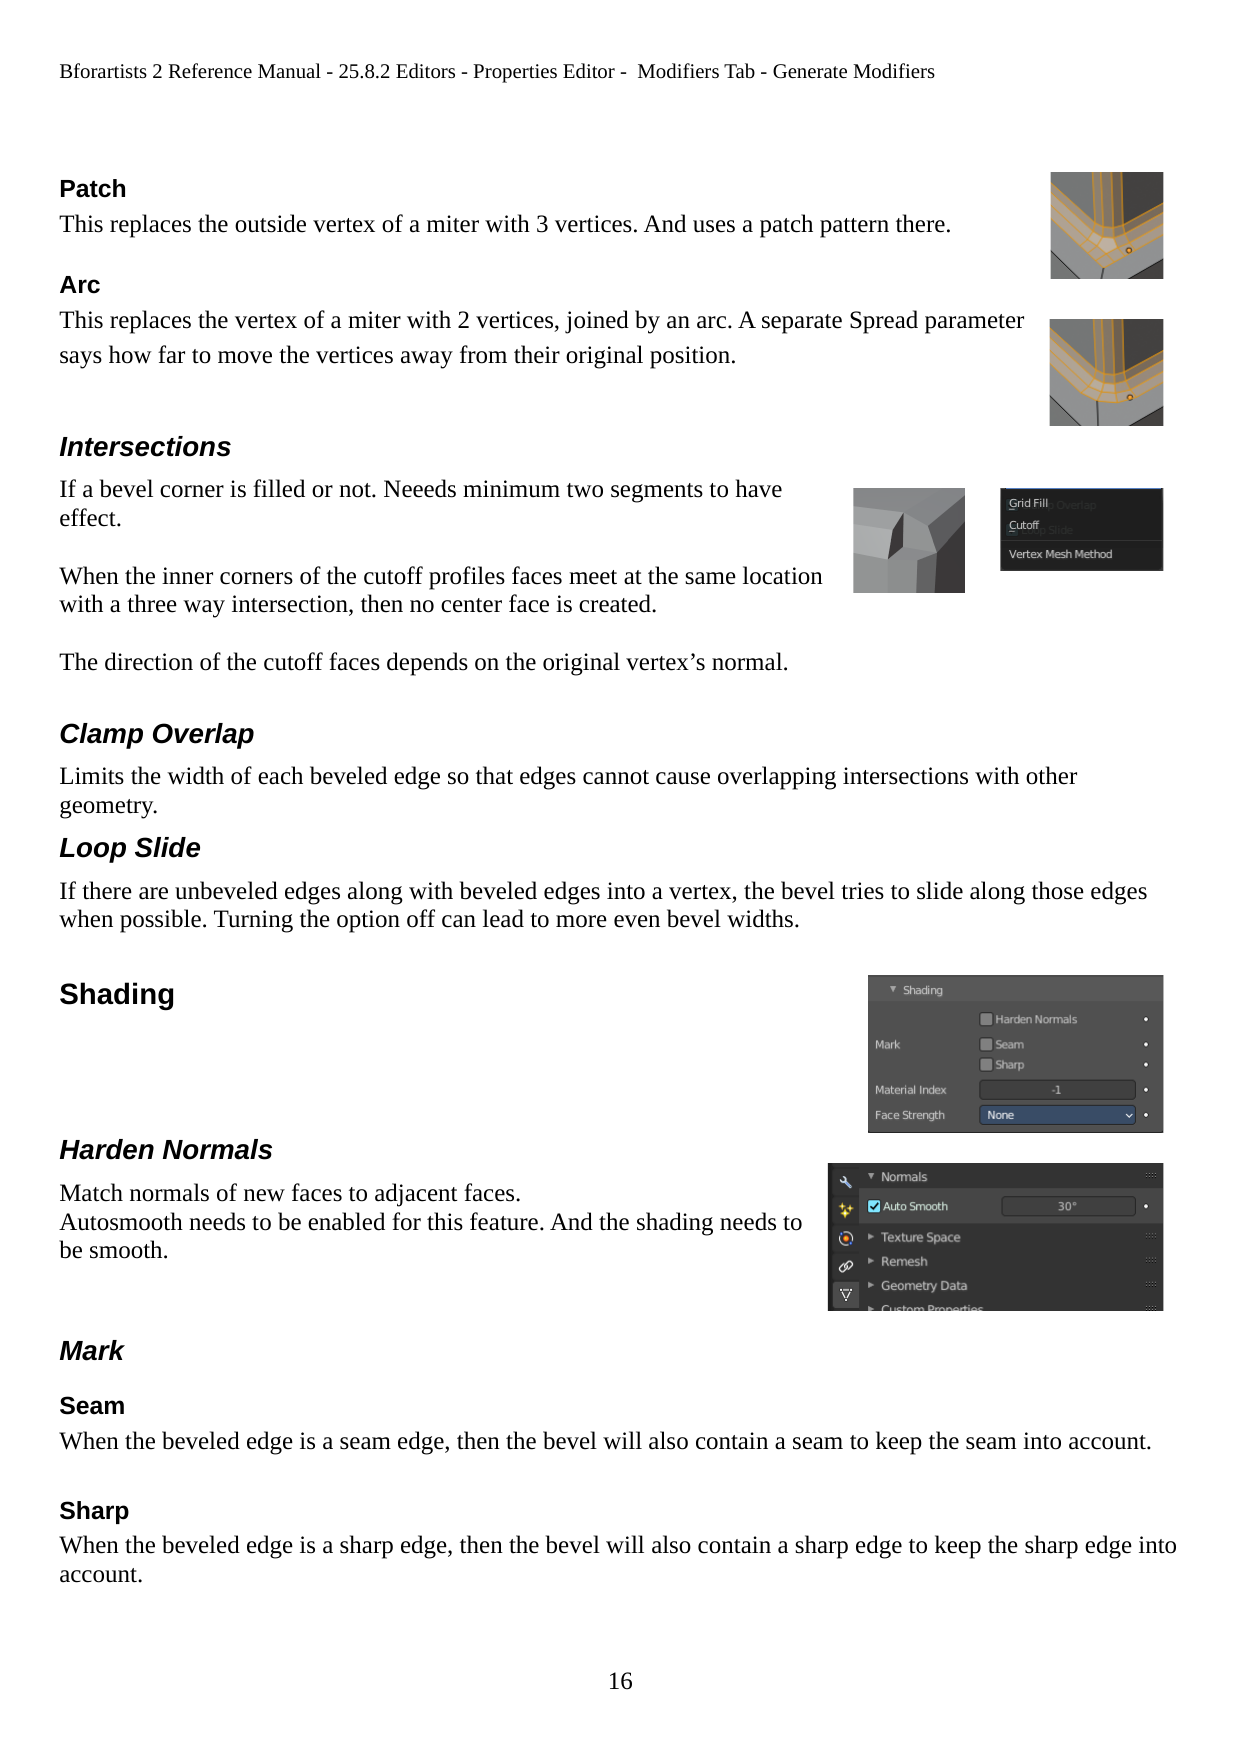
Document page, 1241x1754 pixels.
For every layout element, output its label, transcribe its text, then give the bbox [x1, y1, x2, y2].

text This replaces the vertex of a miter with 2 vertices, joined by an arc. A separate Spread parameter says how far to move the vertices away from their original position. [59, 305, 1181, 368]
picture [827, 1163, 1164, 1311]
text When the beveled edge is a seam edge, then the bevel will also contain a seam to keep the seam into account. [59, 1426, 1181, 1454]
picture [853, 488, 965, 593]
text The direction of the cutoff faces depends on the original vertex’s normal. [59, 647, 1181, 676]
subtitle Intersections [59, 430, 1181, 462]
text When the inner corners of the cutoff profiles faces meet at the same location with a three way intersection, then no center face is created. [59, 561, 1181, 618]
subtitle [1164, 174, 1181, 203]
subtitle Patch [59, 174, 1050, 203]
subtitle Harden Normals [59, 1133, 1181, 1165]
subtitle Sharp [59, 1496, 1181, 1524]
picture [1049, 319, 1164, 426]
text Match normals of new faces to adjacent faces. [59, 1178, 827, 1207]
subtitle Loop Slide [59, 831, 1181, 863]
picture [1050, 172, 1164, 279]
picture [868, 975, 1164, 1133]
subtitle [1164, 977, 1181, 1010]
subtitle Arc [59, 271, 1181, 299]
text Limits the width of each beveled edge so that edges cannot cause overlapping intersections with other geometry. [59, 761, 1181, 819]
subtitle Clamp Overlap [59, 717, 1181, 749]
text When the beveled edge is a sharp edge, then the bevel will also contain a sharp edge to keep the sharp edge into account. [59, 1531, 1181, 1588]
text This replaces the outside vertex of a miter with 3 vertices. And uses a patch pattern there. [59, 209, 1050, 238]
text If there are unbeveled edges along with beveled edges into a vertex, the bevel tries to slide along those edges when possible. Turning the option off can lead to more even bevel widths. [59, 876, 1181, 933]
subtitle Mark [59, 1334, 1181, 1366]
subtitle Seam [59, 1391, 1181, 1419]
picture [1000, 488, 1164, 571]
subtitle Shading [59, 977, 868, 1010]
text If a bevel corner is filled or not. Neeeds minimum two segments to have effect. [59, 474, 1181, 532]
text Autosmooth needs to be enabled for this feature. And the shading needs to be smooth. [59, 1207, 827, 1264]
